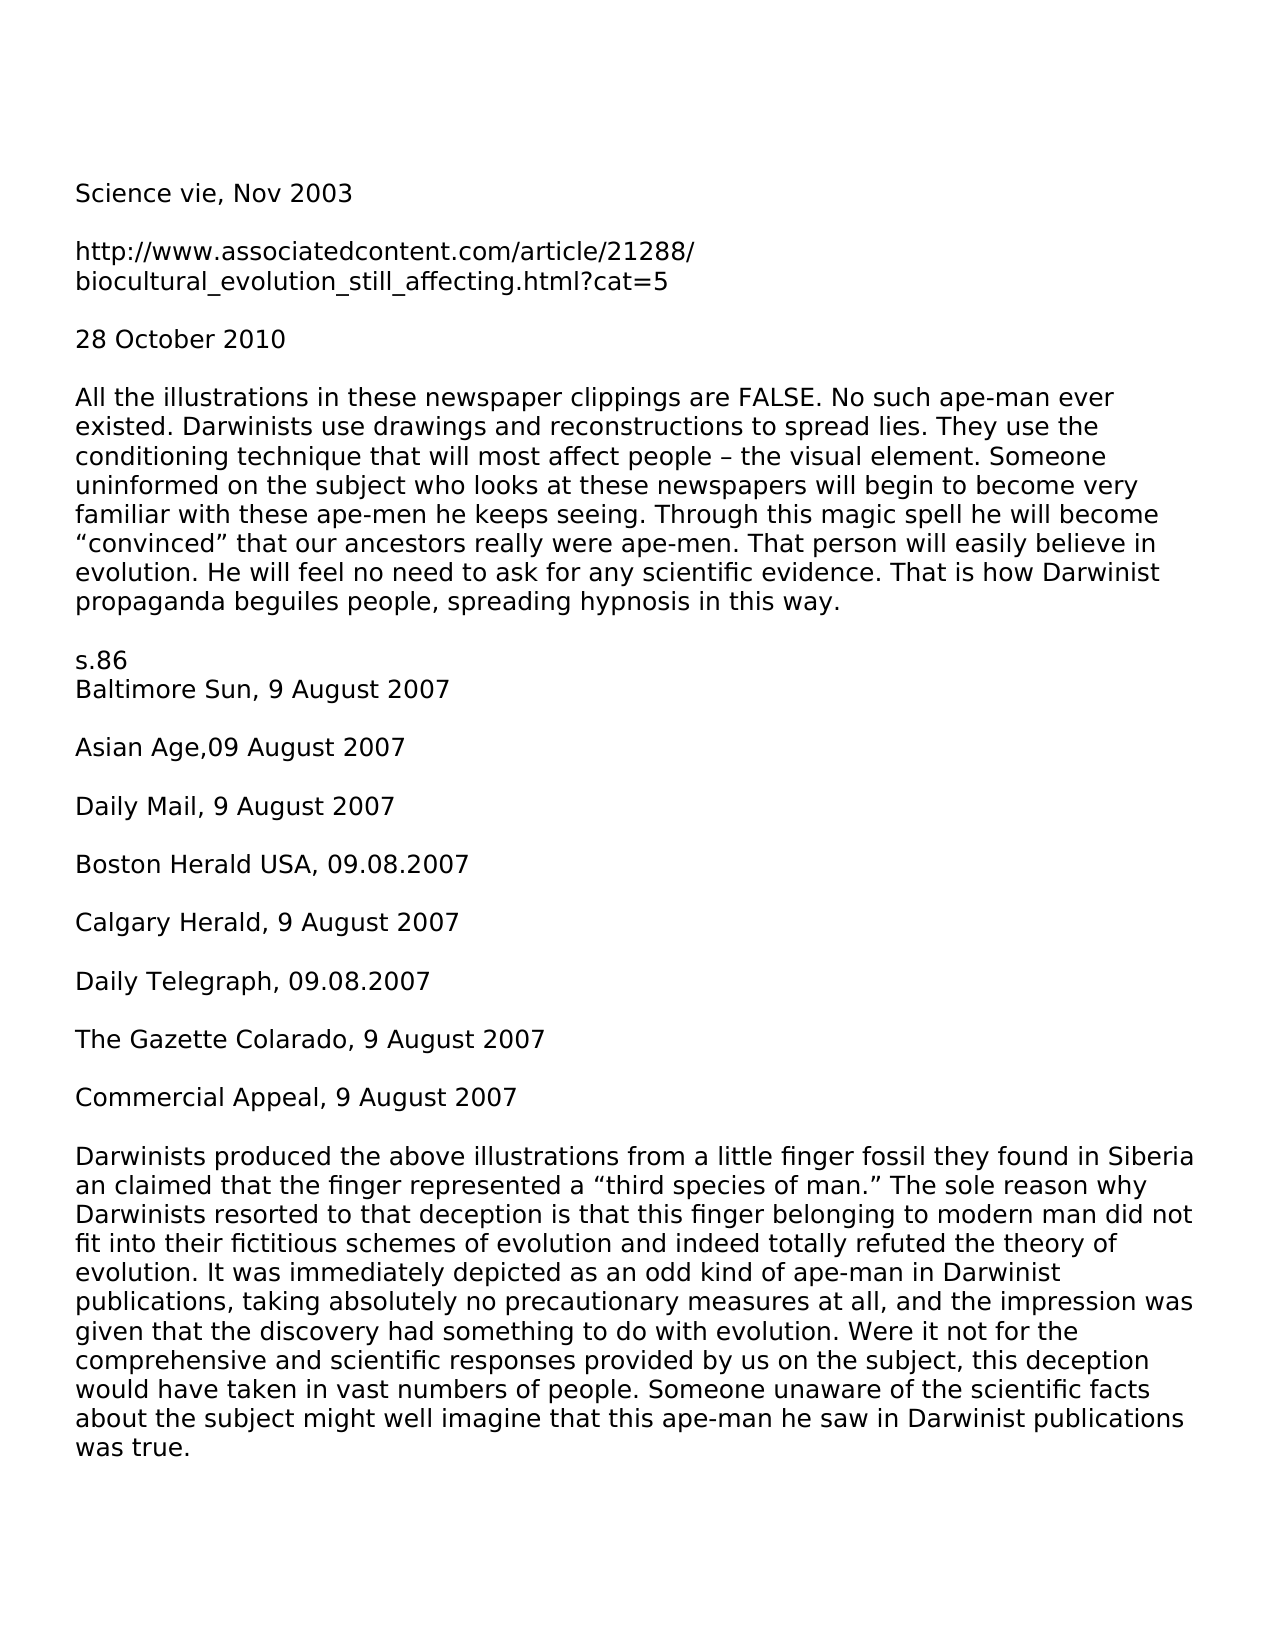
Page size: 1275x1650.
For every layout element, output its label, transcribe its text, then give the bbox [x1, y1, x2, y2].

text Asian Age,09 August 2007 [75, 733, 1200, 762]
text 28 October 2010 [75, 325, 1200, 354]
text Calgary Herald, 9 August 2007 [75, 908, 1200, 937]
text Darwinists produced the above illustrations from a little finger fossil they found in Siberia an claimed that the finger represented a “third species of man.” The sole reason why Darwinists resorted to that deception is that this finger belonging to modern man did not fit into their fictitious schemes of evolution and indeed totally refuted the theory of evolution. It was immediately depicted as an odd kind of ape-man in Darwinist publications, taking absolutely no precautionary measures at all, and the impression was given that the discovery had something to do with evolution. Were it not for the comprehensive and scientific responses provided by us on the subject, this deception would have taken in vast numbers of people. Someone unaware of the scientific facts about the subject might well imagine that this ape-man he saw in Darwinist publications was true. [75, 1142, 1200, 1462]
text s.86 [75, 646, 1200, 675]
text Boston Herald USA, 09.08.2007 [75, 850, 1200, 879]
text Commercial Appeal, 9 August 2007 [75, 1083, 1200, 1112]
text The Gazette Colarado, 9 August 2007 [75, 1025, 1200, 1054]
text Baltimore Sun, 9 August 2007 [75, 675, 1200, 704]
text http://www.associatedcontent.com/article/21288/biocultural_evolution_still_affecting.html?cat=5 [75, 237, 1200, 296]
text Science vie, Nov 2003 [75, 179, 1200, 208]
text Daily Telegraph, 09.08.2007 [75, 967, 1200, 996]
text All the illustrations in these newspaper clippings are FALSE. No such ape-man ever existed. Darwinists use drawings and reconstructions to spread lies. They use the conditioning technique that will most affect people – the visual element. Someone uninformed on the subject who looks at these newspapers will begin to become very familiar with these ape-men he keeps seeing. Through this magic spell he will become “convinced” that our ancestors really were ape-men. That person will easily believe in evolution. He will feel no need to ask for any scientific evidence. That is how Darwinist propaganda beguiles people, spreading hypnosis in this way. [75, 383, 1200, 617]
text Daily Mail, 9 August 2007 [75, 792, 1200, 821]
